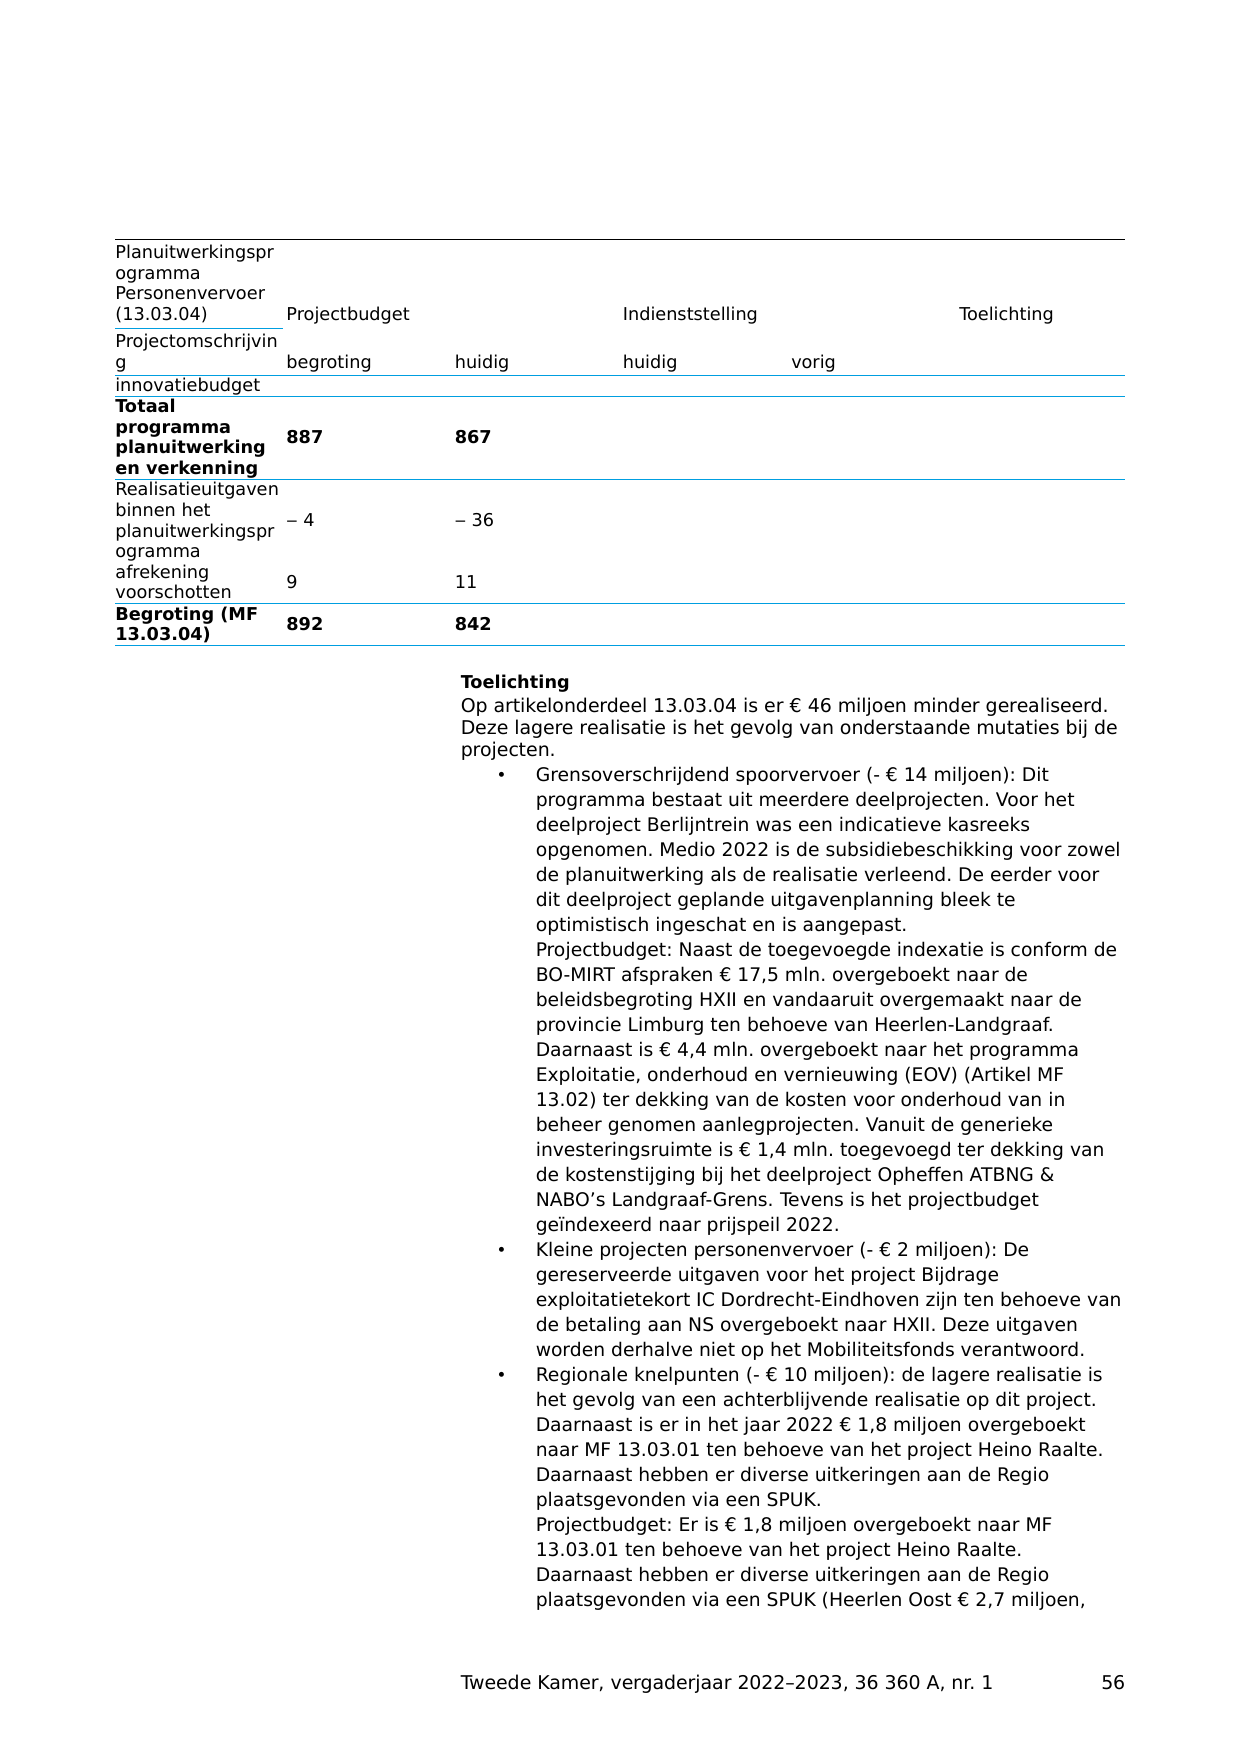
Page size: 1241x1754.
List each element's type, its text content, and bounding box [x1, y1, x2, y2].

table_cell [620, 562, 788, 603]
table_cell [956, 376, 1125, 396]
table_cell Realisatieuitgaven binnen het planuitwerkingsprogramma [115, 480, 283, 562]
table_cell [452, 376, 620, 396]
table_cell Totaal programma planuitwerking en verkenning [115, 397, 283, 479]
table_cell [620, 376, 788, 396]
table_cell [788, 604, 956, 645]
list Regionale knelpunten (- € 10 miljoen): de lagere realisatie is het gevolg van een achterblijvende realisatie op dit project. Daarnaast is er in het jaar 2022 € 1,8 miljoen overgeboekt naar MF 13.03.01 ten behoeve van het project Heino Raalte. Daarnaast hebben er diverse uitkeringen aan de Regio plaatsgevonden via een SPUK. [498, 1361, 1125, 1511]
table_cell [956, 562, 1125, 603]
table_cell ‒ 4 [283, 480, 452, 562]
table_cell Projectbudget [283, 240, 620, 327]
table_cell [620, 397, 788, 479]
table_cell 892 [283, 604, 452, 645]
table_cell begroting [283, 328, 452, 375]
table_cell [788, 397, 956, 479]
table_cell [620, 480, 788, 562]
table_cell [788, 562, 956, 603]
table_cell [956, 397, 1125, 479]
text Op artikelonderdeel 13.03.04 is er € 46 miljoen minder gerealiseerd. Deze lagere realisatie is het gevolg van onderstaande mutaties bij de projecten. [461, 695, 1125, 761]
list Projectbudget: Naast de toegevoegde indexatie is conform de BO-MIRT afspraken € 17,5 mln. overgeboekt naar de beleidsbegroting HXII en vandaaruit overgemaakt naar de provincie Limburg ten behoeve van Heerlen-Landgraaf. Daarnaast is € 4,4 mln. overgeboekt naar het programma Exploitatie, onderhoud en vernieuwing (EOV) (Artikel MF 13.02) ter dekking van de kosten voor onderhoud van in beheer genomen aanlegprojecten. Vanuit de generieke investeringsruimte is € 1,4 mln. toegevoegd ter dekking van de kostenstijging bij het deelproject Opheffen ATBNG & NABO’s Landgraaf-Grens. Tevens is het projectbudget geïndexeerd naar prijspeil 2022. [498, 936, 1125, 1236]
table_cell [956, 604, 1125, 645]
table_cell [620, 604, 788, 645]
table_header Tabel 27 Projectoverzicht behorende bij 13.03.04: Verkenningen en planuitwerkingen Spoorwegen personenvervoer (bedragen x € 1 miljoen) [115, 191, 1125, 239]
table_cell 11 [452, 562, 620, 603]
table_cell huidig [620, 328, 788, 375]
table_cell Indienststelling [620, 240, 956, 327]
list Grensoverschrijdend spoorvervoer (- € 14 miljoen): Dit programma bestaat uit meerdere deelprojecten. Voor het deelproject Berlijntrein was een indicatieve kasreeks opgenomen. Medio 2022 is de subsidiebeschikking voor zowel de planuitwerking als de realisatie verleend. De eerder voor dit deelproject geplande uitgavenplanning bleek te optimistisch ingeschat en is aangepast. [498, 761, 1125, 936]
table_cell 887 [283, 397, 452, 479]
table_cell innovatiebudget [115, 376, 283, 396]
table_cell 867 [452, 397, 620, 479]
table_cell ‒ 36 [452, 480, 620, 562]
table_cell [788, 376, 956, 396]
table_cell Projectomschrijving [115, 329, 283, 375]
table_cell huidig [452, 328, 620, 375]
table_cell afrekening voorschotten [115, 562, 283, 603]
table_cell vorig [788, 328, 956, 375]
text Toelichting [461, 670, 1125, 693]
table_cell Planuitwerkingsprogramma Personenvervoer (13.03.04) [115, 240, 283, 327]
list Kleine projecten personenvervoer (- € 2 miljoen): De gereserveerde uitgaven voor het project Bijdrage exploitatietekort IC Dordrecht-Eindhoven zijn ten behoeve van de betaling aan NS overgeboekt naar HXII. Deze uitgaven worden derhalve niet op het Mobiliteitsfonds verantwoord. [498, 1236, 1125, 1361]
table_cell 9 [283, 562, 452, 603]
table_cell [283, 376, 452, 396]
table_cell 842 [452, 604, 620, 645]
table_cell Toelichting [956, 240, 1125, 327]
table_cell [956, 480, 1125, 562]
table_cell Begroting (MF 13.03.04) [115, 604, 283, 645]
table_cell [788, 480, 956, 562]
table_cell [956, 328, 1125, 375]
list Projectbudget: Er is € 1,8 miljoen overgeboekt naar MF 13.03.01 ten behoeve van het project Heino Raalte. Daarnaast hebben er diverse uitkeringen aan de Regio plaatsgevonden via een SPUK (Heerlen Oost € 2,7 miljoen, [498, 1511, 1125, 1611]
